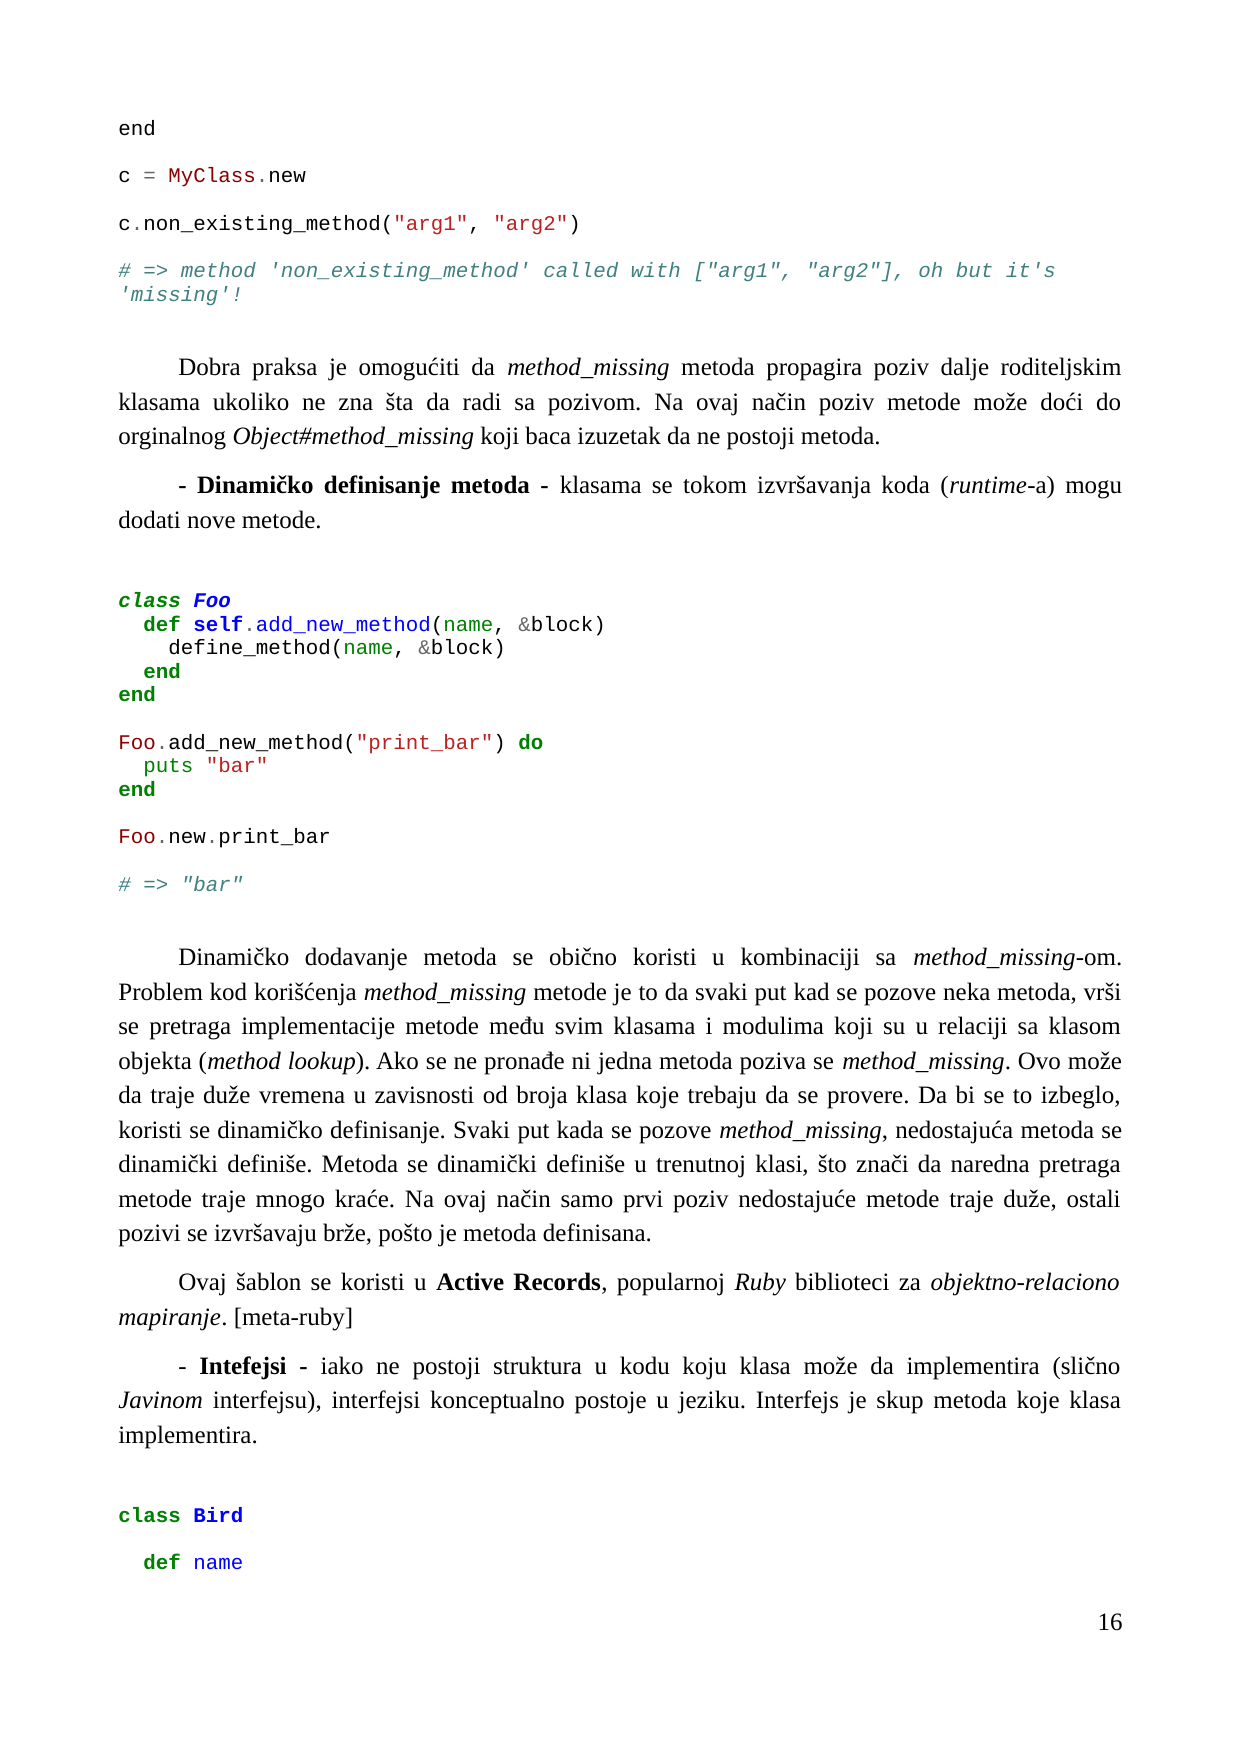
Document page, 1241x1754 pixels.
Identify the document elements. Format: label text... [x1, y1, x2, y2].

text end [118, 684, 1122, 708]
text Foo.new.print_bar [118, 826, 1122, 850]
text Foo.add_new_method("print_bar") do [118, 732, 1122, 755]
text # => "bar" [118, 874, 1122, 897]
text c = MyClass.new [118, 165, 1122, 189]
text - Intefejsi - iako ne postoji struktura u kodu koju klasa može da implementira (slično Javinom interfejsu), interfejsi konceptualno postoje u jeziku. Interfejs je skup metoda koje klasa implementira. [118, 1351, 1122, 1448]
text # => method 'non_existing_method' called with ["arg1", "arg2"], oh but it's 'missing'! [118, 260, 1122, 307]
text Dobra praksa je omogućiti da method_missing metoda propagira poziv dalje roditeljskim klasama ukoliko ne zna šta da radi sa pozivom. Na ovaj način poziv metode može doći do orginalnog Object#method_missing koji baca izuzetak da ne postoji metoda. [118, 352, 1122, 450]
text puts "bar" [118, 755, 1122, 779]
text c.non_existing_method("arg1", "arg2") [118, 213, 1122, 236]
text class Bird [118, 1505, 1122, 1528]
text class Foo [118, 590, 1122, 613]
text define_method(name, &block) [118, 637, 1122, 661]
text end [118, 118, 1122, 142]
text def name [118, 1552, 1122, 1576]
text Dinamičko dodavanje metoda se obično koristi u kombinaciji sa method_missing-om. Problem kod korišćenja method_missing metode je to da svaki put kad se pozove neka metoda, vrši se pretraga implementacije metode među svim klasama i modulima koji su u relaciji sa klasom objekta (method lookup). Ako se ne pronađe ni jedna metoda poziva se method_missing. Ovo može da traje duže vremena u zavisnosti od broja klasa koje trebaju da se provere. Da bi se to izbeglo, koristi se dinamičko definisanje. Svaki put kada se pozove method_missing, nedostajuća metoda se dinamički definiše. Metoda se dinamički definiše u trenutnoj klasi, što znači da naredna pretraga metode traje mnogo kraće. Na ovaj način samo prvi poziv nedostajuće metode traje duže, ostali pozivi se izvršavaju brže, pošto je metoda definisana. [118, 942, 1122, 1247]
text end [118, 779, 1122, 803]
text def self.add_new_method(name, &block) [118, 613, 1122, 637]
text Ovaj šablon se koristi u Active Records, popularnoj Ruby biblioteci za objektno-relaciono mapiranje. [meta-ruby] [118, 1267, 1122, 1330]
text end [118, 661, 1122, 684]
text - Dinamičko definisanje metoda - klasama se tokom izvršavanja koda (runtime-a) mogu dodati nove metode. [118, 470, 1122, 533]
